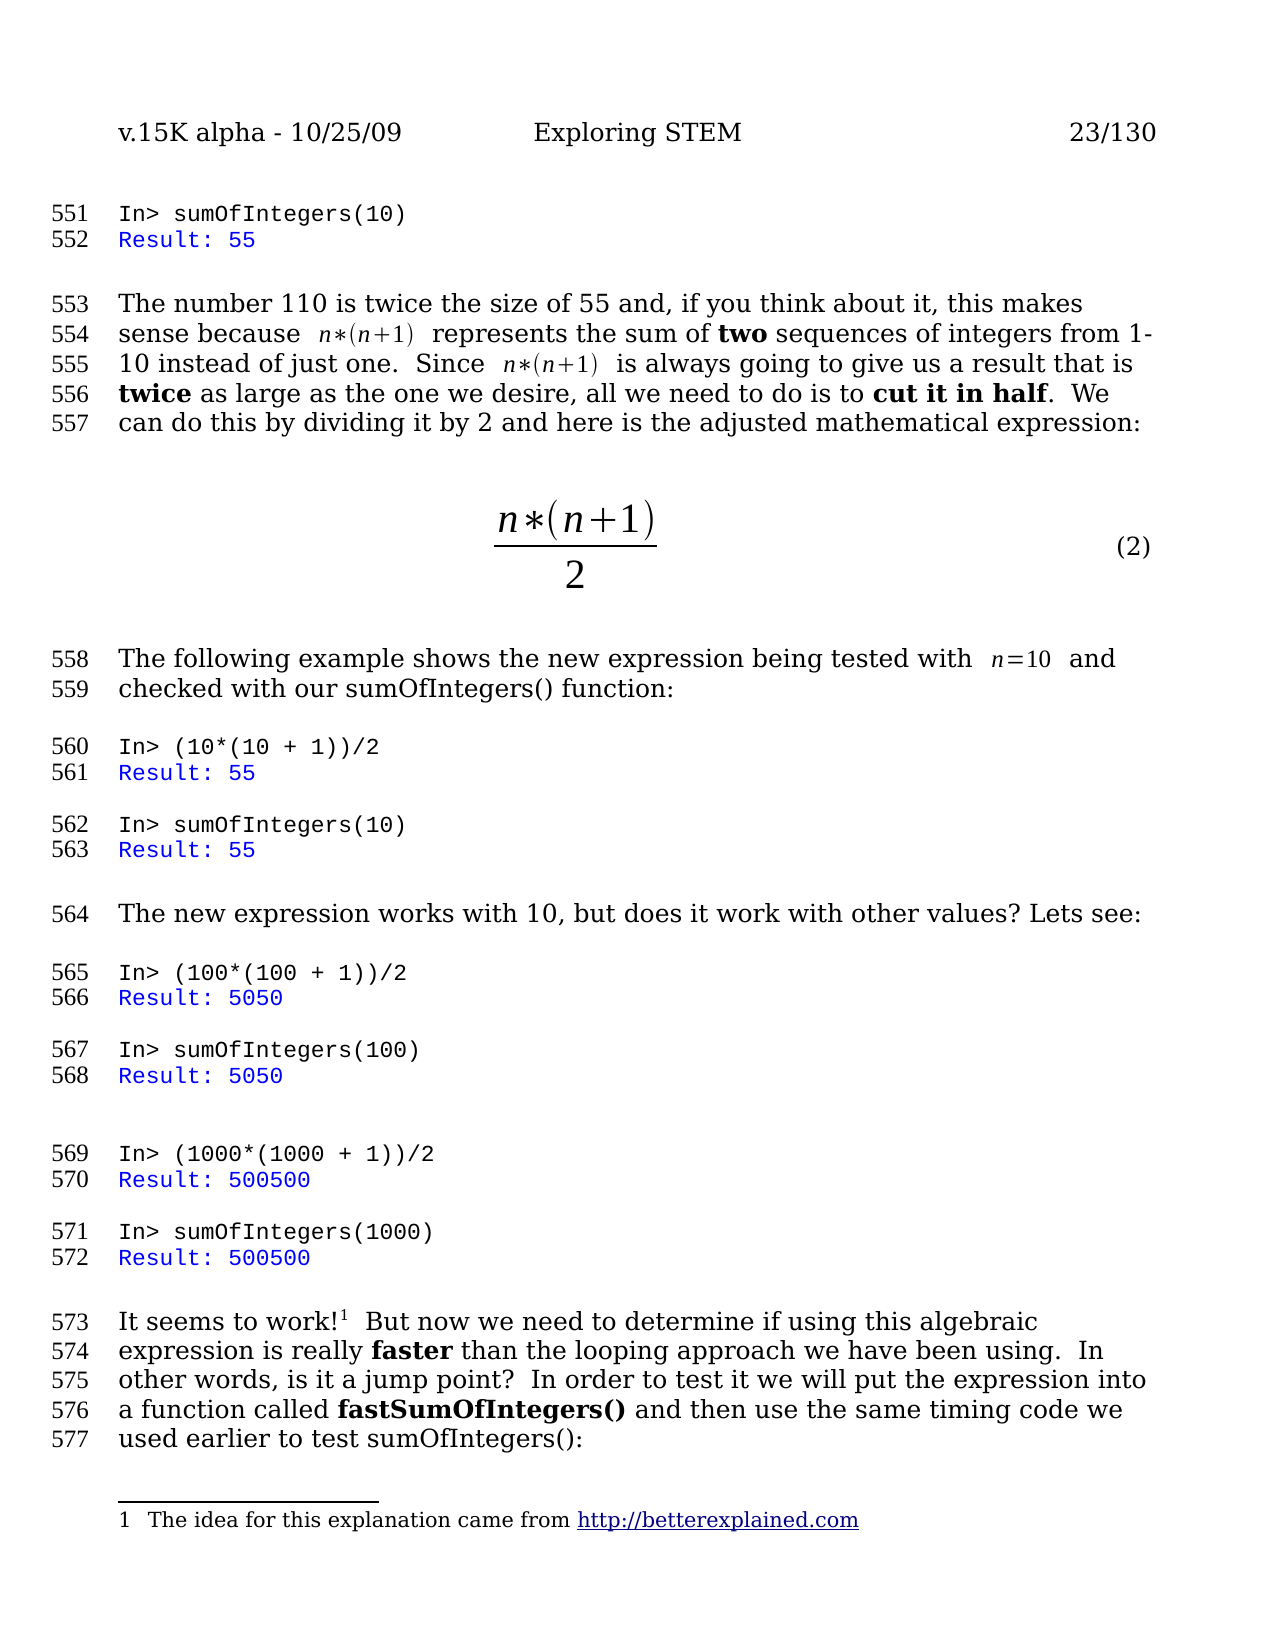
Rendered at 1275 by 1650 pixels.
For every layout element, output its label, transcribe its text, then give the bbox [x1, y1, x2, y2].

text The following example shows the new expression being tested withand checked with our sumOfIntegers() function: [118, 644, 1157, 703]
text Result: 5050 [118, 1064, 1157, 1091]
table_header [118, 488, 1041, 606]
text In> sumOfIntegers(100) [118, 1039, 1157, 1064]
text The idea for this explanation came from http://betterexplained.com [118, 1508, 1157, 1532]
text Result: 55 [118, 761, 1157, 787]
text In> sumOfIntegers(1000) [118, 1220, 1157, 1246]
table_header (2) [1041, 488, 1157, 606]
text Result: 55 [118, 839, 1157, 865]
text In> sumOfIntegers(10) [118, 203, 1157, 229]
text In> (10*(10 + 1))/2 [118, 735, 1157, 761]
text Result: 500500 [118, 1168, 1157, 1194]
text Result: 500500 [118, 1246, 1157, 1272]
text In> (1000*(1000 + 1))/2 [118, 1142, 1157, 1168]
text In> (100*(100 + 1))/2 [118, 961, 1157, 987]
text The new expression works with 10, but does it work with other values? Lets see: [118, 900, 1157, 929]
text Result: 5050 [118, 987, 1157, 1013]
text Result: 55 [118, 229, 1157, 254]
text It seems to work! But now we need to determine if using this algebraic expression is really faster than the looping approach we have been using. In other words, is it a jump point? In order to test it we will put the expression into a function called fastSumOfIntegers() and then use the same timing code we used earlier to test sumOfIntegers(): [118, 1307, 1157, 1453]
text The number 110 is twice the size of 55 and, if you think about it, this makes sense becauserepresents the sum of two sequences of integers from 1-10 instead of just one. Sinceis always going to give us a result that is twice as large as the one we desire, all we need to do is to cut it in half. We can do this by dividing it by 2 and here is the adjusted mathematical expression: [118, 289, 1157, 437]
text In> sumOfIntegers(10) [118, 813, 1157, 839]
